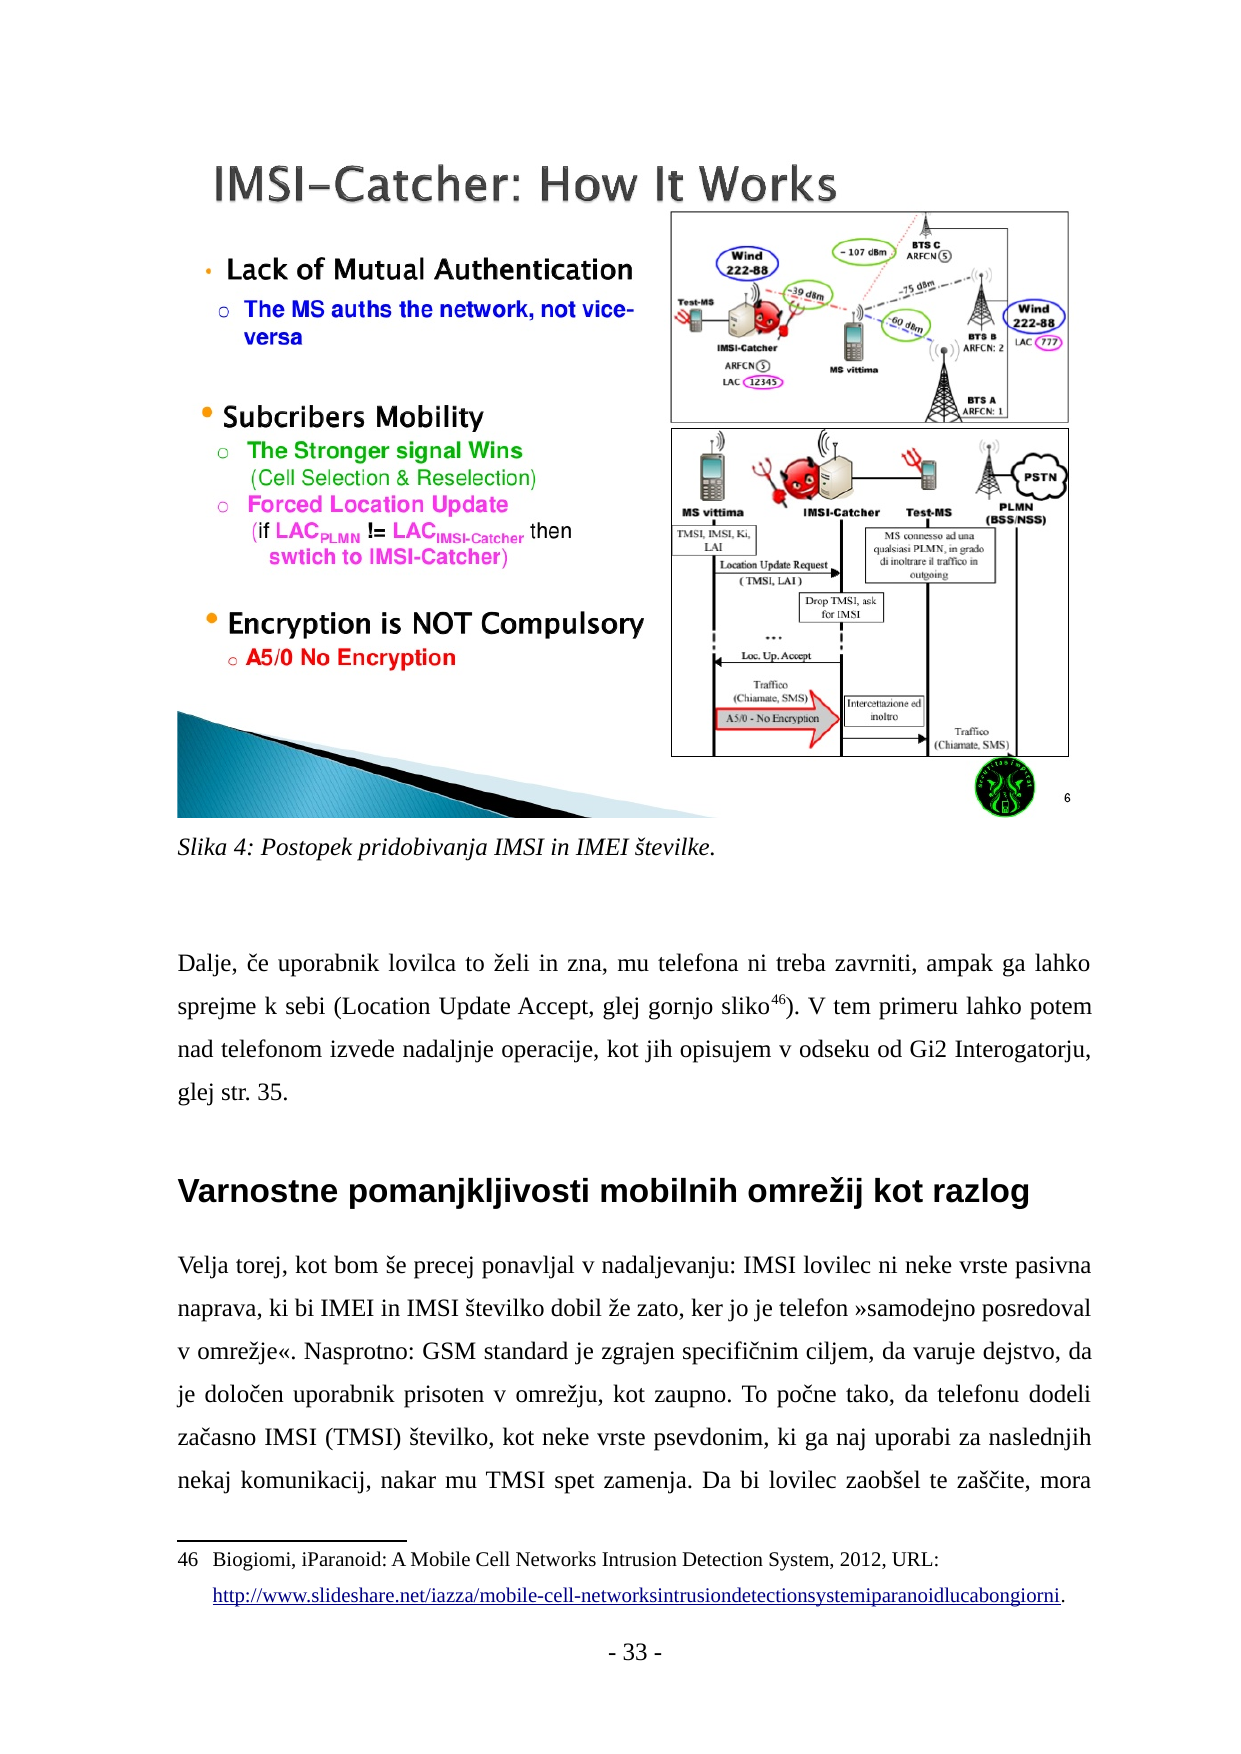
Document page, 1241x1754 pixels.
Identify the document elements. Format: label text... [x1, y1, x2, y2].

subtitle Varnostne pomanjkljivosti mobilnih omrežij kot razlog [177, 1171, 1093, 1210]
text Velja torej, kot bom še precej ponavljal v nadaljevanju: IMSI lovilec ni neke vrste pasivna naprava, ki bi IMEI in IMSI številko dobil že zato, ker jo je telefon »samodejno posredoval v omrežje«. Nasprotno: GSM standard je zgrajen specifičnim ciljem, da varuje dejstvo, da je določen uporabnik prisoten v omrežju, kot zaupno. To počne tako, da telefonu dodeli začasno IMSI (TMSI) številko, kot neke vrste psevdonim, ki ga naj uporabi za naslednjih nekaj komunikacij, nakar mu TMSI spet zamenja. Da bi lovilec zaobšel te zaščite, mora [177, 1250, 1093, 1494]
picture [177, 130, 1093, 818]
text Dalje, če uporabnik lovilca to želi in zna, mu telefona ni treba zavrniti, ampak ga lahko sprejme k sebi (Location Update Accept, glej gornjo sliko). V tem primeru lahko potem nad telefonom izvede nadaljnje operacije, kot jih opisujem v odseku od Gi2 Interogatorju, glej str. 36. [177, 948, 1093, 1106]
text Biogiomi, iParanoid: A Mobile Cell Networks Intrusion Detection System, 2012, URL: http://www.slideshare.net/iazza/mobile-cell-networksintrusiondetectionsystemiparanoidlucabongiorni. [177, 1547, 1093, 1607]
text Slika 4: Postopek pridobivanja IMSI in IMEI številke. [177, 818, 1093, 860]
